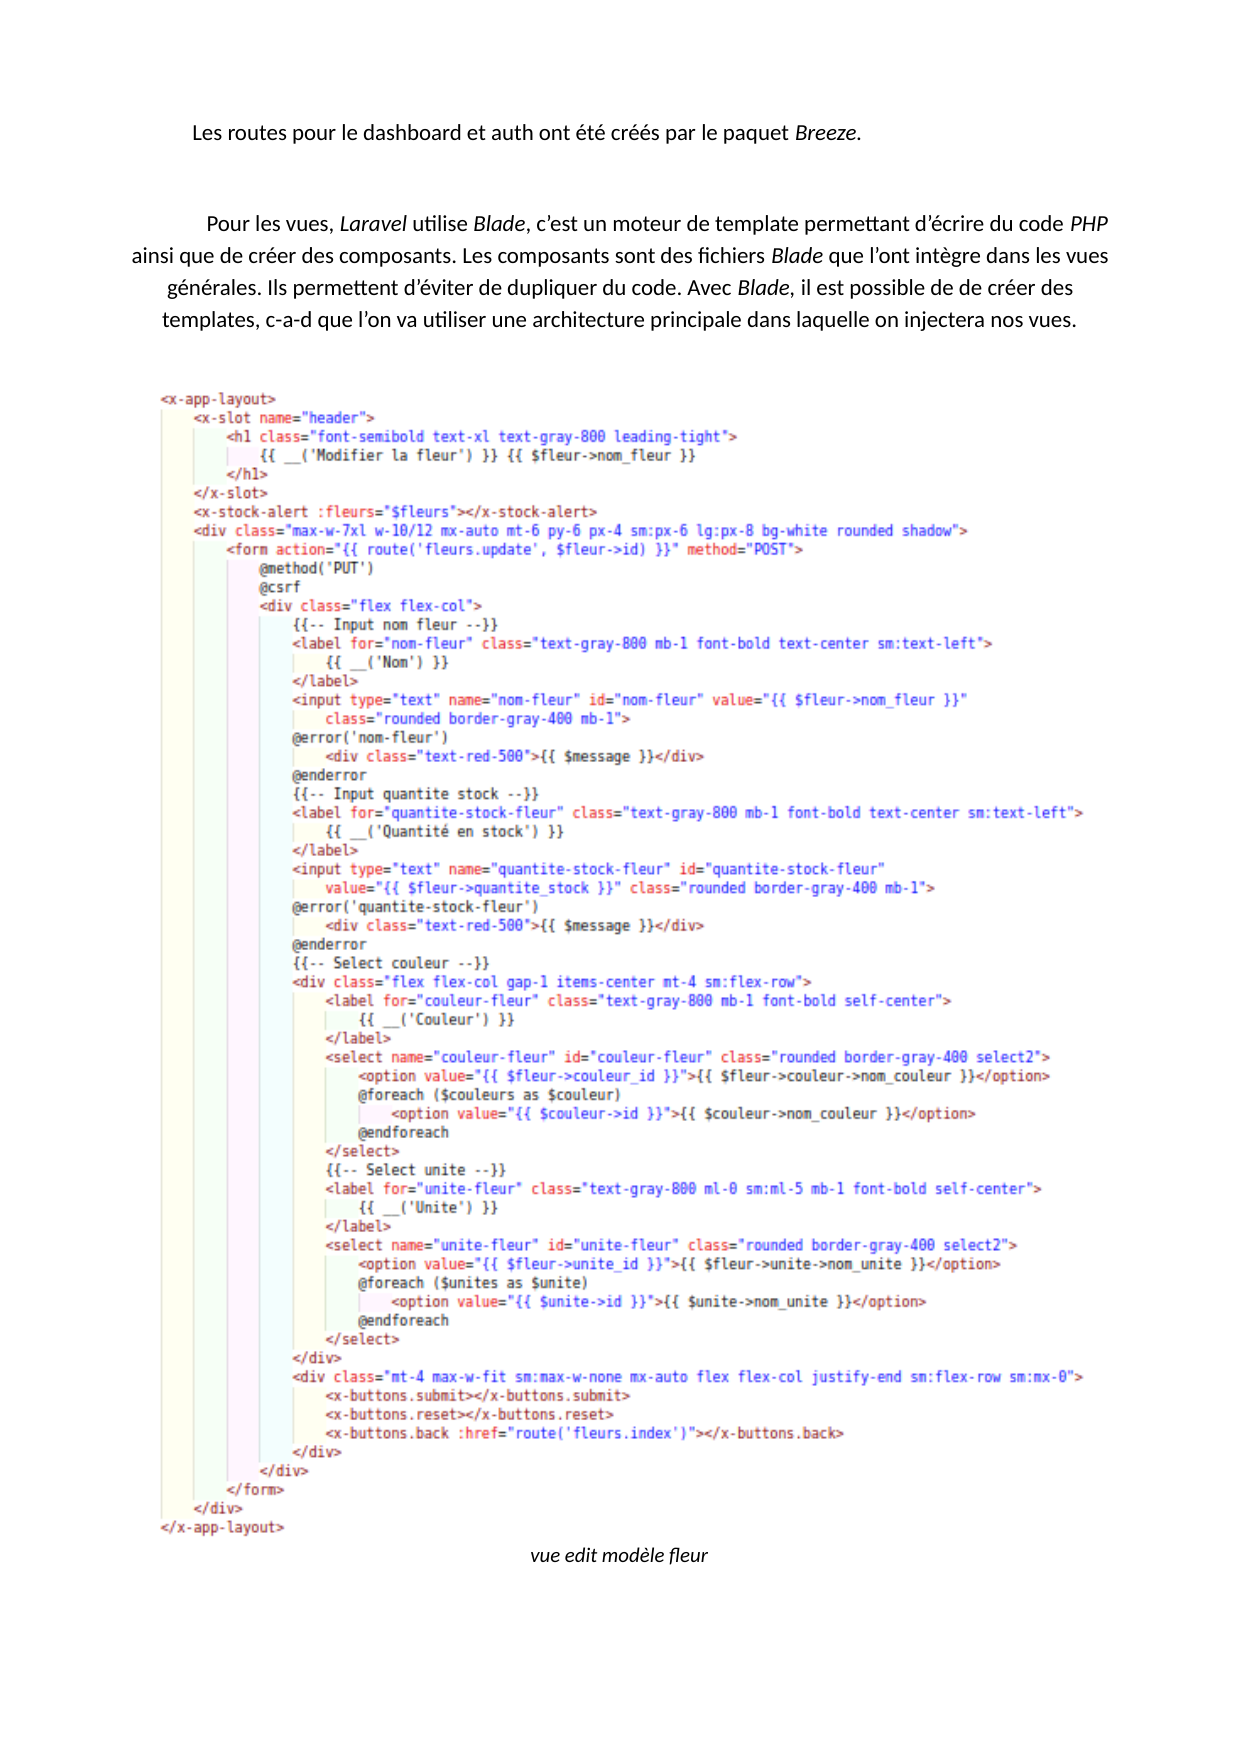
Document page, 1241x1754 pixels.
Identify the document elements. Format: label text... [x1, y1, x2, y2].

picture [156, 391, 1092, 1538]
text Les routes pour le dashboard et auth ont été créés par le paquet Breeze. [118, 118, 1122, 146]
text vue edit modèle fleur [118, 1538, 1122, 1567]
text Pour les vues, Laravel utilise Blade, c’est un moteur de template permettant d’écrire du code PHP ainsi que de créer des composants. Les composants sont des fichiers Blade que l’ont intègre dans les vues générales. Ils permettent d’éviter de dupliquer du code. Avec Blade, il est possible de de créer des templates, c-a-d que l’on va utiliser une architecture principale dans laquelle on injectera nos vues. [118, 209, 1122, 333]
